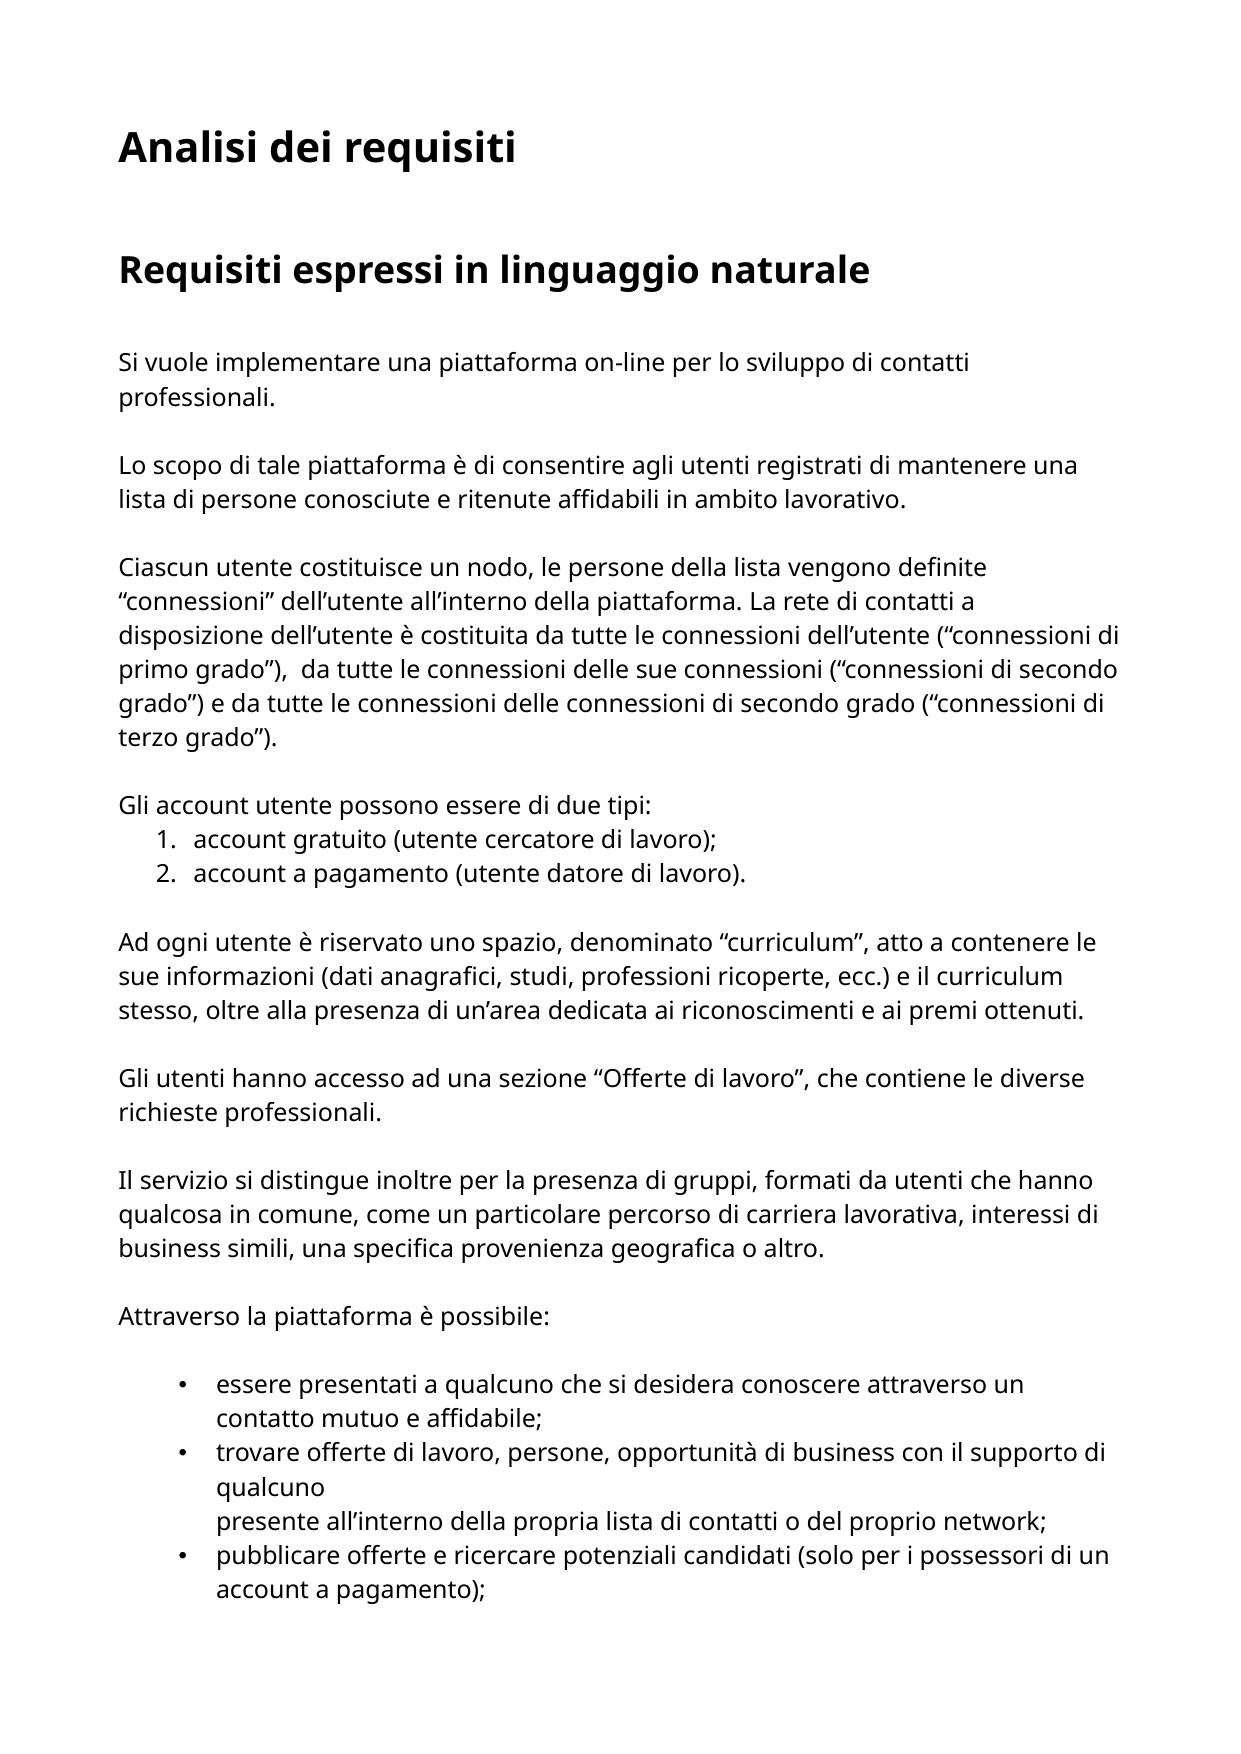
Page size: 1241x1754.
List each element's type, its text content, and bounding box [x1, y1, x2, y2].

list presente all’interno della propria lista di contatti o del proprio network; [178, 1503, 1122, 1537]
text Il servizio si distingue inoltre per la presenza di gruppi, formati da utenti che hanno qualcosa in comune, come un particolare percorso di carriera lavorativa, interessi di business simili, una specifica provenienza geografica o altro. [118, 1163, 1122, 1265]
text Lo scopo di tale piattaforma è di consentire agli utenti registrati di mantenere una lista di persone conosciute e ritenute affidabili in ambito lavorativo. [118, 447, 1122, 515]
text Ad ogni utente è riservato uno spazio, denominato “curriculum”, atto a contenere le sue informazioni (dati anagrafici, studi, professioni ricoperte, ecc.) e il curriculum stesso, oltre alla presenza di un’area dedicata ai riconoscimenti e ai premi ottenuti. [118, 924, 1122, 1026]
text Attraverso la piattaforma è possibile: [118, 1299, 1122, 1333]
list account gratuito (utente cercatore di lavoro); [156, 822, 1122, 856]
text Analisi dei requisiti [118, 118, 1122, 175]
text Gli account utente possono essere di due tipi: [118, 788, 1122, 822]
list trovare offerte di lavoro, persone, opportunità di business con il supporto di qualcuno [178, 1435, 1122, 1503]
list account a pagamento (utente datore di lavoro). [156, 856, 1122, 890]
text Gli utenti hanno accesso ad una sezione “Offerte di lavoro”, che contiene le diverse richieste professionali. [118, 1060, 1122, 1128]
text Requisiti espressi in linguaggio naturale [118, 243, 1122, 294]
list pubblicare offerte e ricercare potenziali candidati (solo per i possessori di un account a pagamento); [178, 1537, 1122, 1605]
list essere presentati a qualcuno che si desidera conoscere attraverso un contatto mutuo e affidabile; [178, 1367, 1122, 1435]
text Ciascun utente costituisce un nodo, le persone della lista vengono definite “connessioni” dell’utente all’interno della piattaforma. La rete di contatti a disposizione dell’utente è costituita da tutte le connessioni dell’utente (“connessioni di primo grado”), da tutte le connessioni delle sue connessioni (“connessioni di secondo grado”) e da tutte le connessioni delle connessioni di secondo grado (“connessioni di terzo grado”). [118, 549, 1122, 754]
text Si vuole implementare una piattaforma on-line per lo sviluppo di contatti professionali. [118, 345, 1122, 413]
